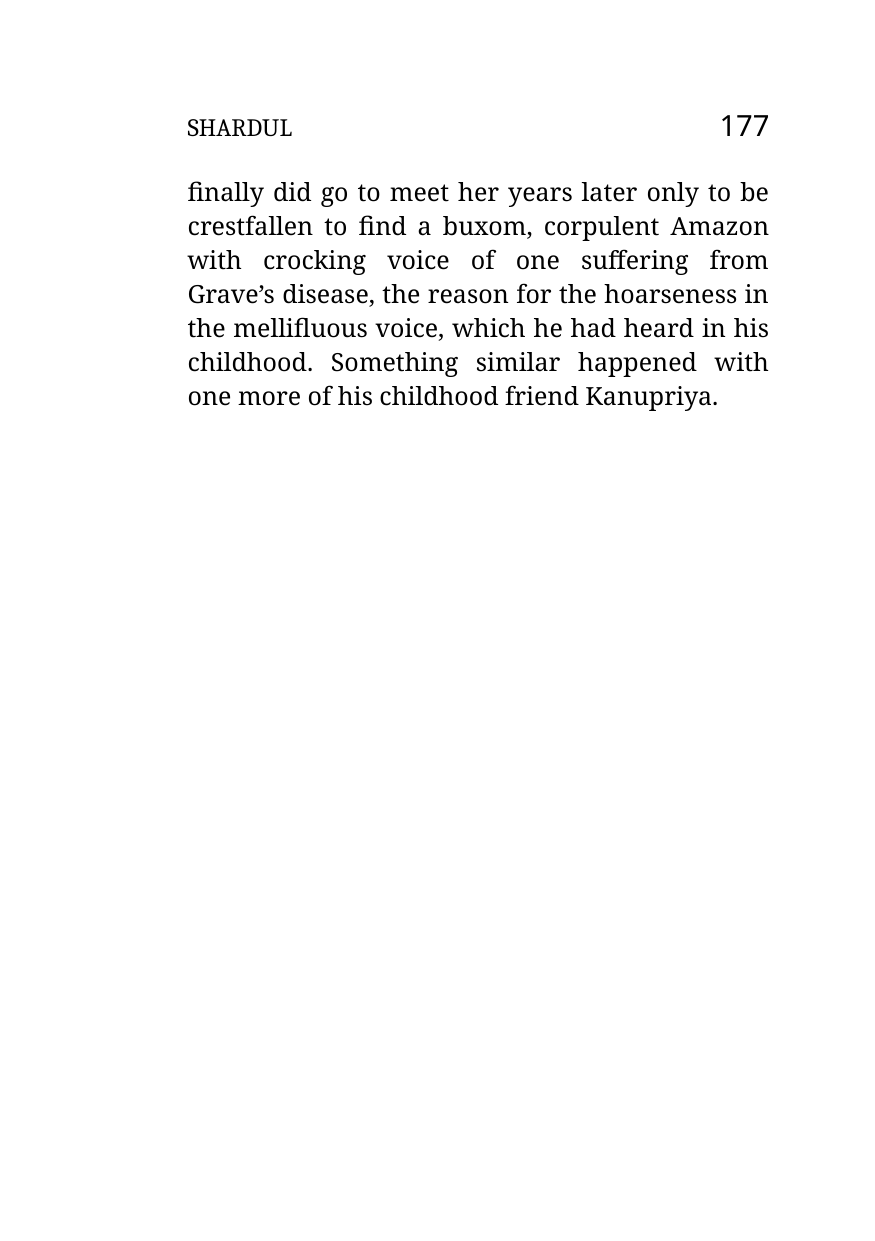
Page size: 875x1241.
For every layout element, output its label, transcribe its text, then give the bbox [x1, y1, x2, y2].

text finally did go to meet her years later only to be crestfallen to find a buxom, corpulent Amazon with crocking voice of one suffering from Grave’s disease, the reason for the hoarseness in the mellifluous voice, which he had heard in his childhood. Something similar happened with one more of his childhood friend Kanupriya. [187, 175, 769, 413]
